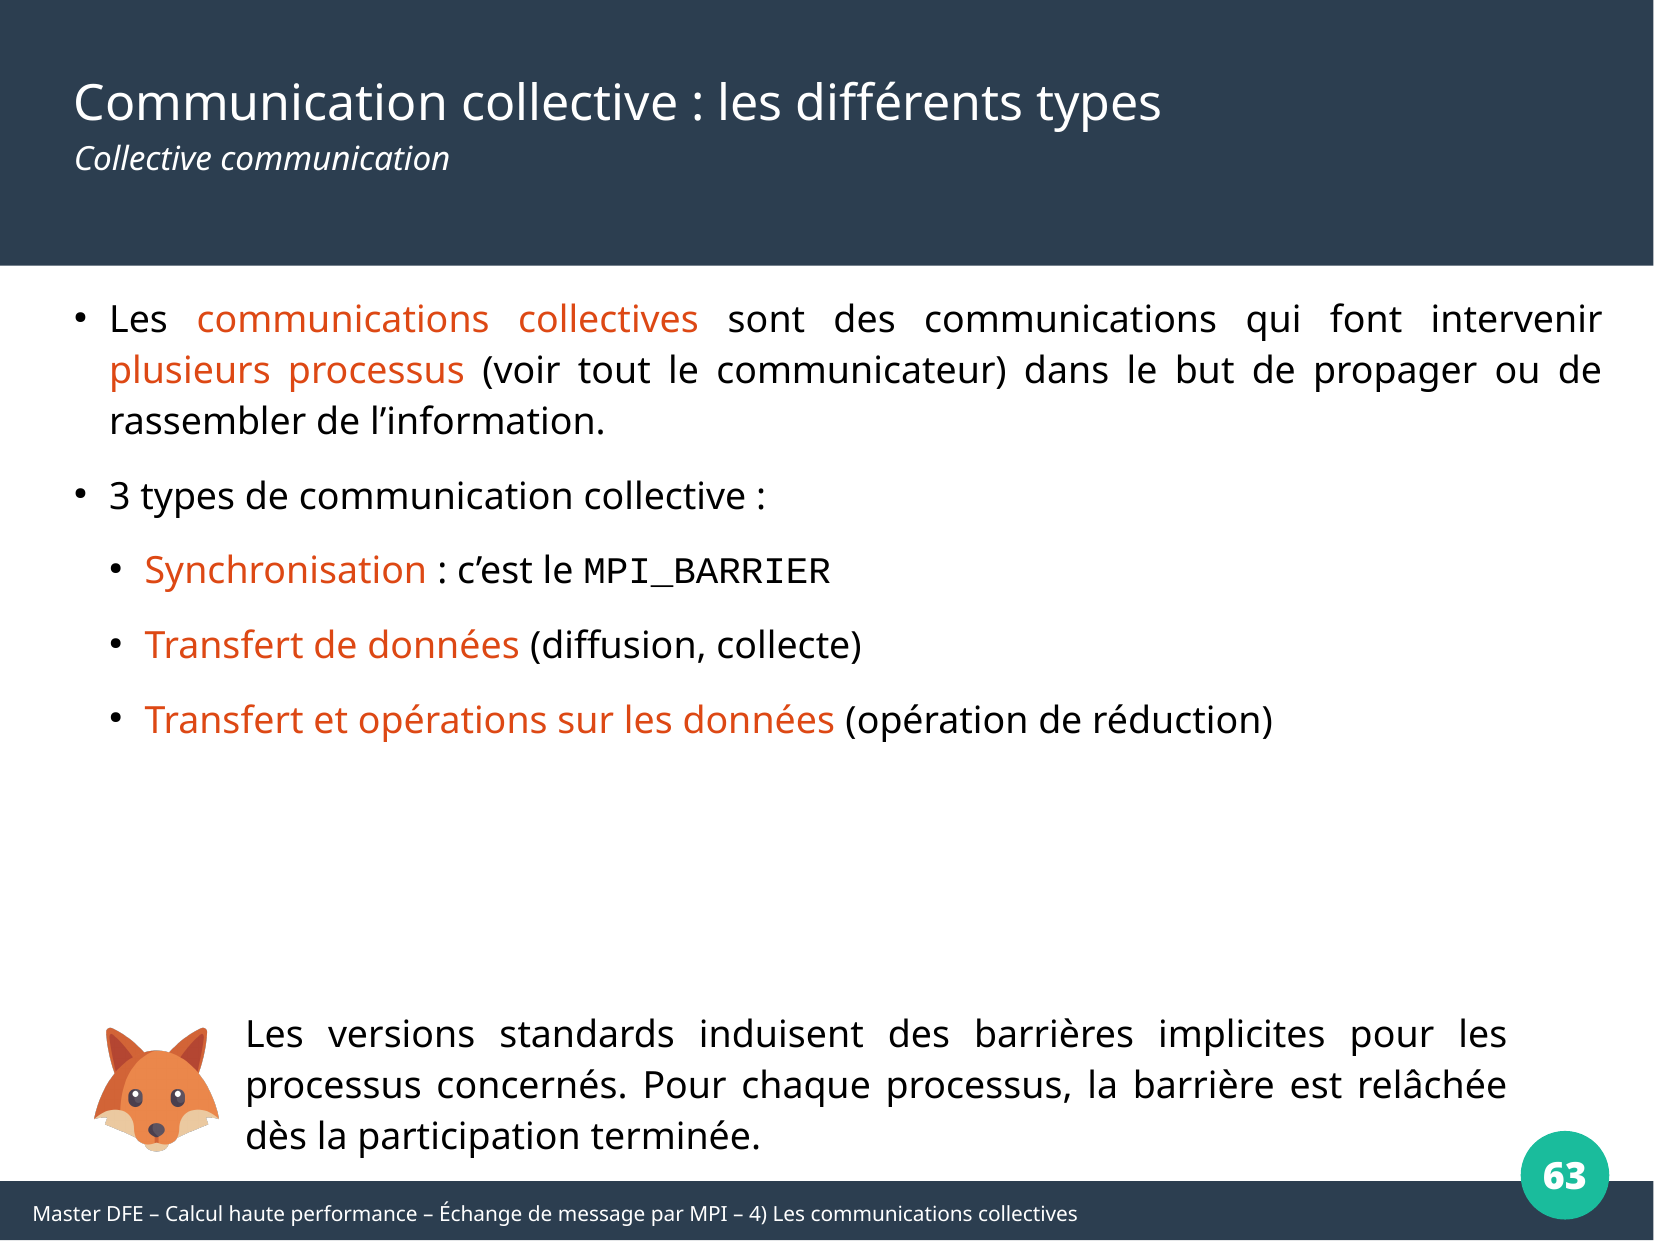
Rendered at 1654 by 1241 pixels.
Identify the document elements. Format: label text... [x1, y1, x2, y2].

picture [94, 1027, 219, 1152]
text_box Les versions standards induisent des barrières implicites pour les processus concernés. Pour chaque processus, la barrière est relâchée dès la participation terminée. [230, 1000, 1524, 1168]
text_box Master DFE – Calcul haute performance – Échange de message par MPI – 4) Les communications collectives [17, 1191, 1436, 1235]
text_box Les communications collectives sont des communications qui font intervenir plusieurs processus (voir tout le communicateur) dans le but de propager ou de rassembler de l’information. 3 types de communication collective : Synchronisation : c’est le MPI_BARRIER Transfert de données (diffusion, collecte) Transfert et opérations sur les données (opération de réduction) [59, 285, 1619, 752]
text_box Communication collective : les différents types Collective communication [59, 59, 1619, 256]
